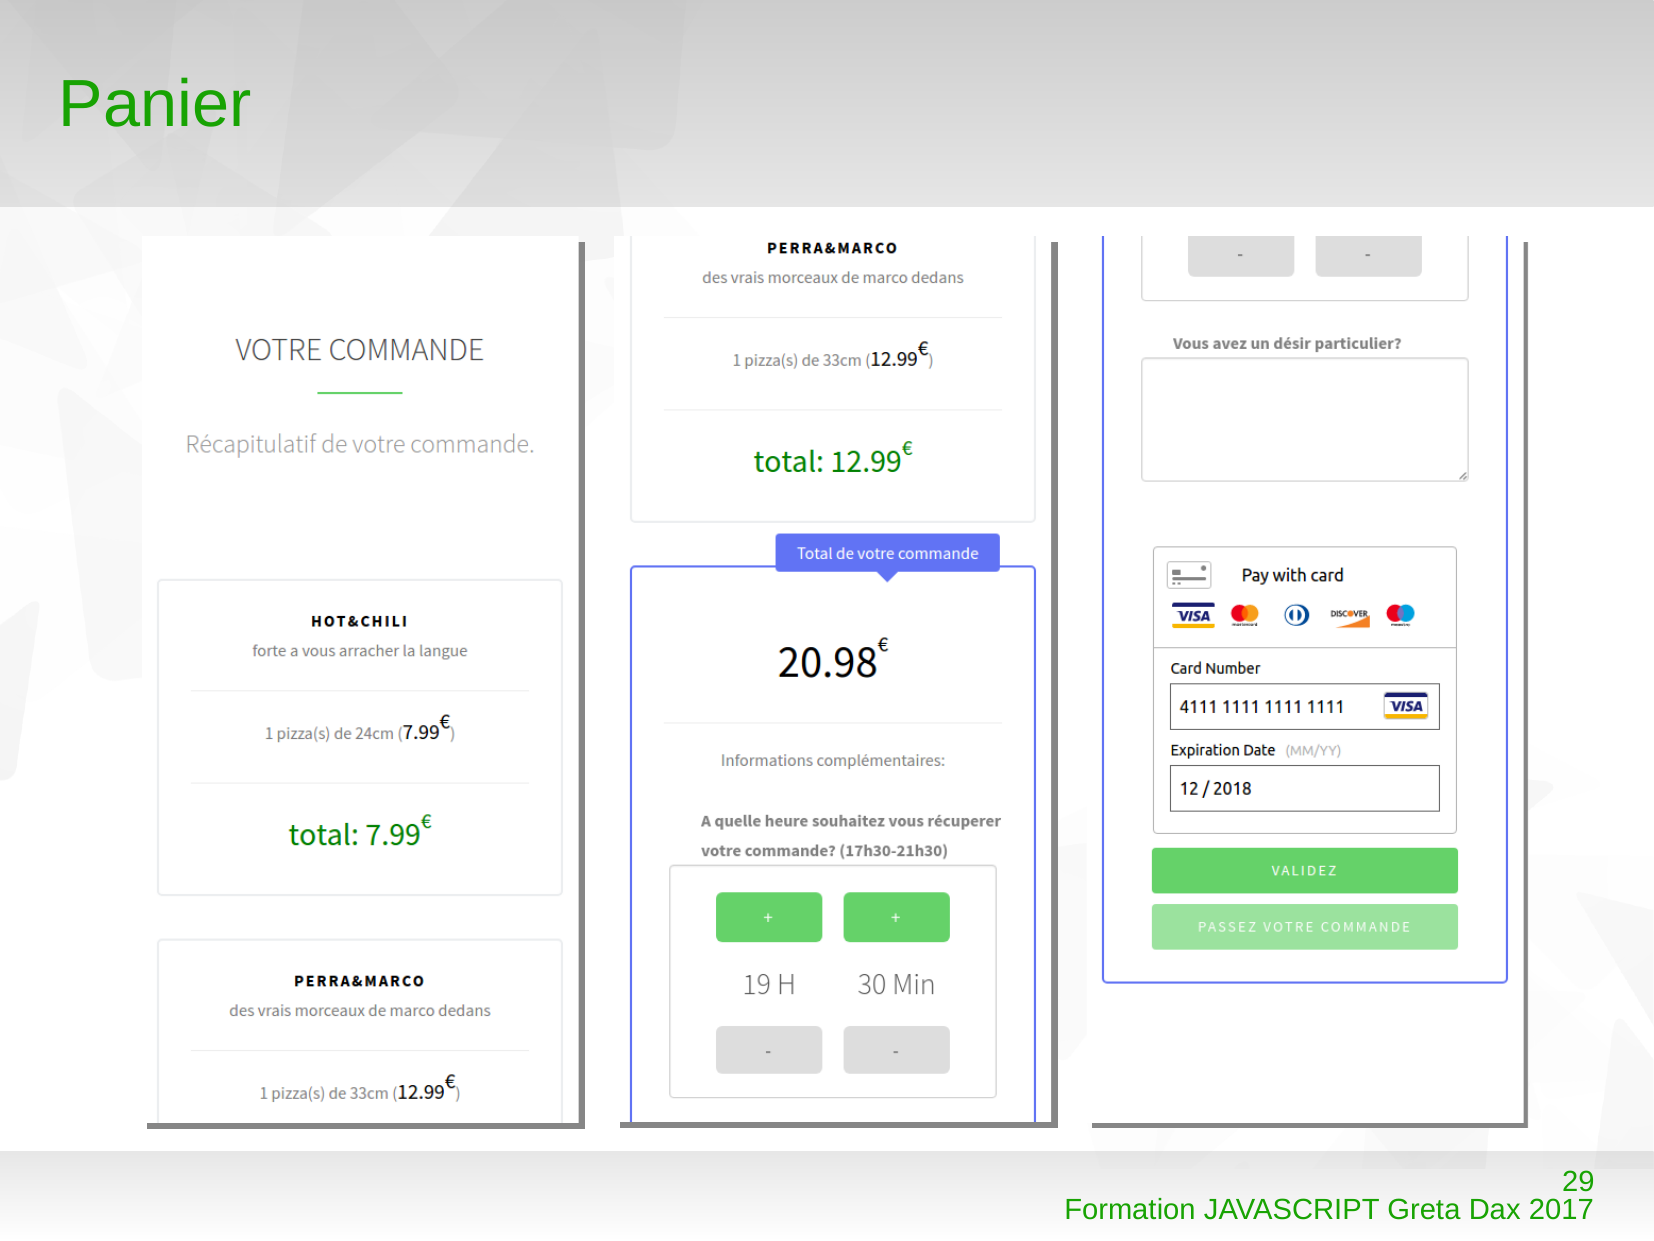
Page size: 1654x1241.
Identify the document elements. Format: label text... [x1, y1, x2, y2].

picture [0, 0, 1654, 1169]
title Panier [59, 29, 1595, 178]
